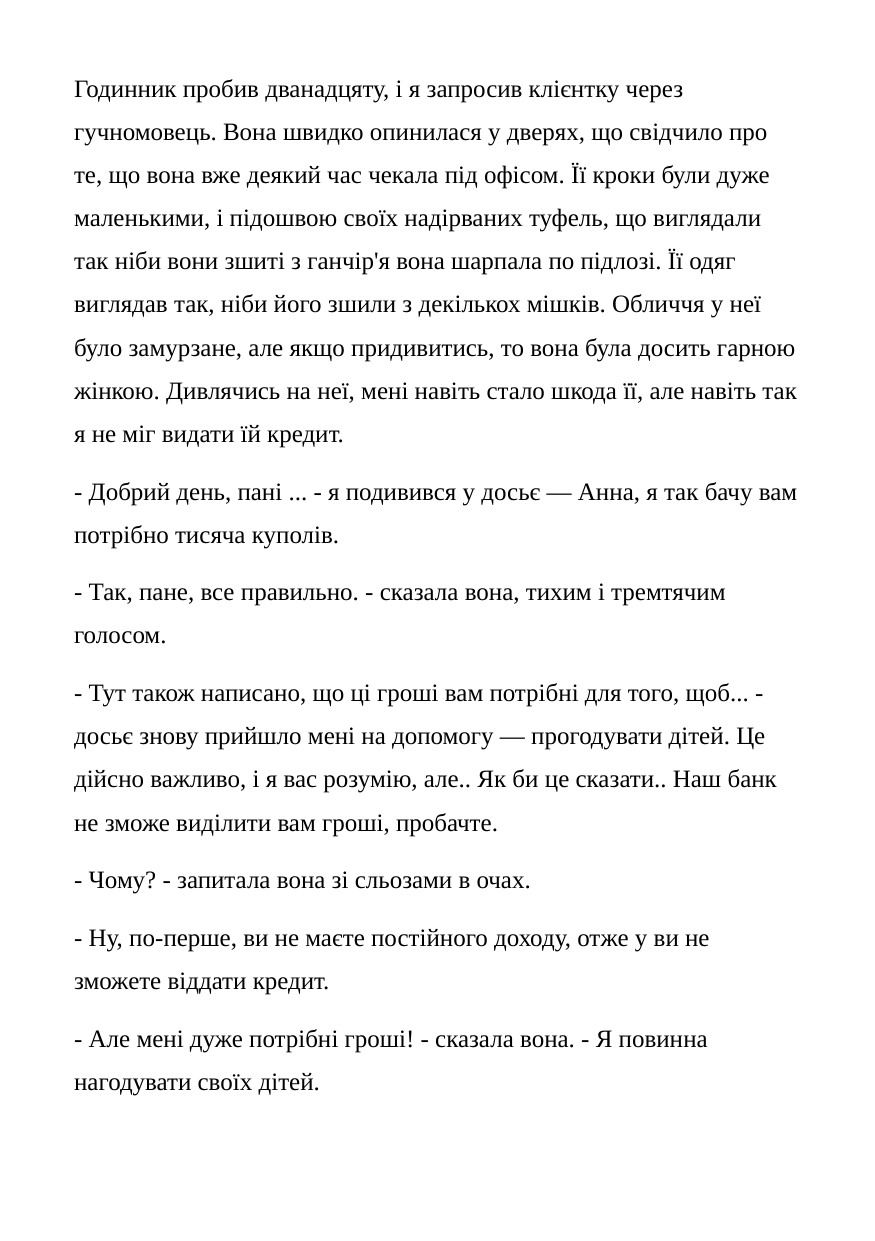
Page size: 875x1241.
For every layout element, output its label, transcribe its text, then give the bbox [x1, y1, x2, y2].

text Годинник пробив дванадцяту, і я запросив клієнтку через гучномовець. Вона швидко опинилася у дверях, що свідчило про те, що вона вже деякий час чекала під офісом. Її кроки були дуже маленькими, і підошвою своїх надірваних туфель, що виглядали так ніби вони зшиті з ганчір'я вона шарпала по підлозі. Її одяг виглядав так, ніби його зшили з декількох мішків. Обличчя у неї було замурзане, але якщо придивитись, то вона була досить гарною жінкою. Дивлячись на неї, мені навіть стало шкода її, але навіть так я не міг видати їй кредит. [74, 74, 800, 448]
text - Так, пане, все правильно. - сказала вона, тихим і тремтячим голосом. [74, 577, 800, 649]
text - Добрий день, пані ... - я подивився у досьє — Анна, я так бачу вам потрібно тисяча куполів. [74, 477, 800, 548]
text - Ну, по-перше, ви не маєте постійного доходу, отже у ви не зможете віддати кредит. [74, 923, 800, 995]
text - Чому? - запитала вона зі сльозами в очах. [74, 865, 800, 894]
text - Тут також написано, що ці гроші вам потрібні для того, щоб... - досьє знову прийшло мені на допомогу — прогодувати дітей. Це дійсно важливо, і я вас розумію, але.. Як би це сказати.. Наш банк не зможе виділити вам гроші, пробачте. [74, 678, 800, 836]
text - Але мені дуже потрібні гроші! - сказала вона. - Я повинна нагодувати своїх дітей. [74, 1024, 800, 1096]
